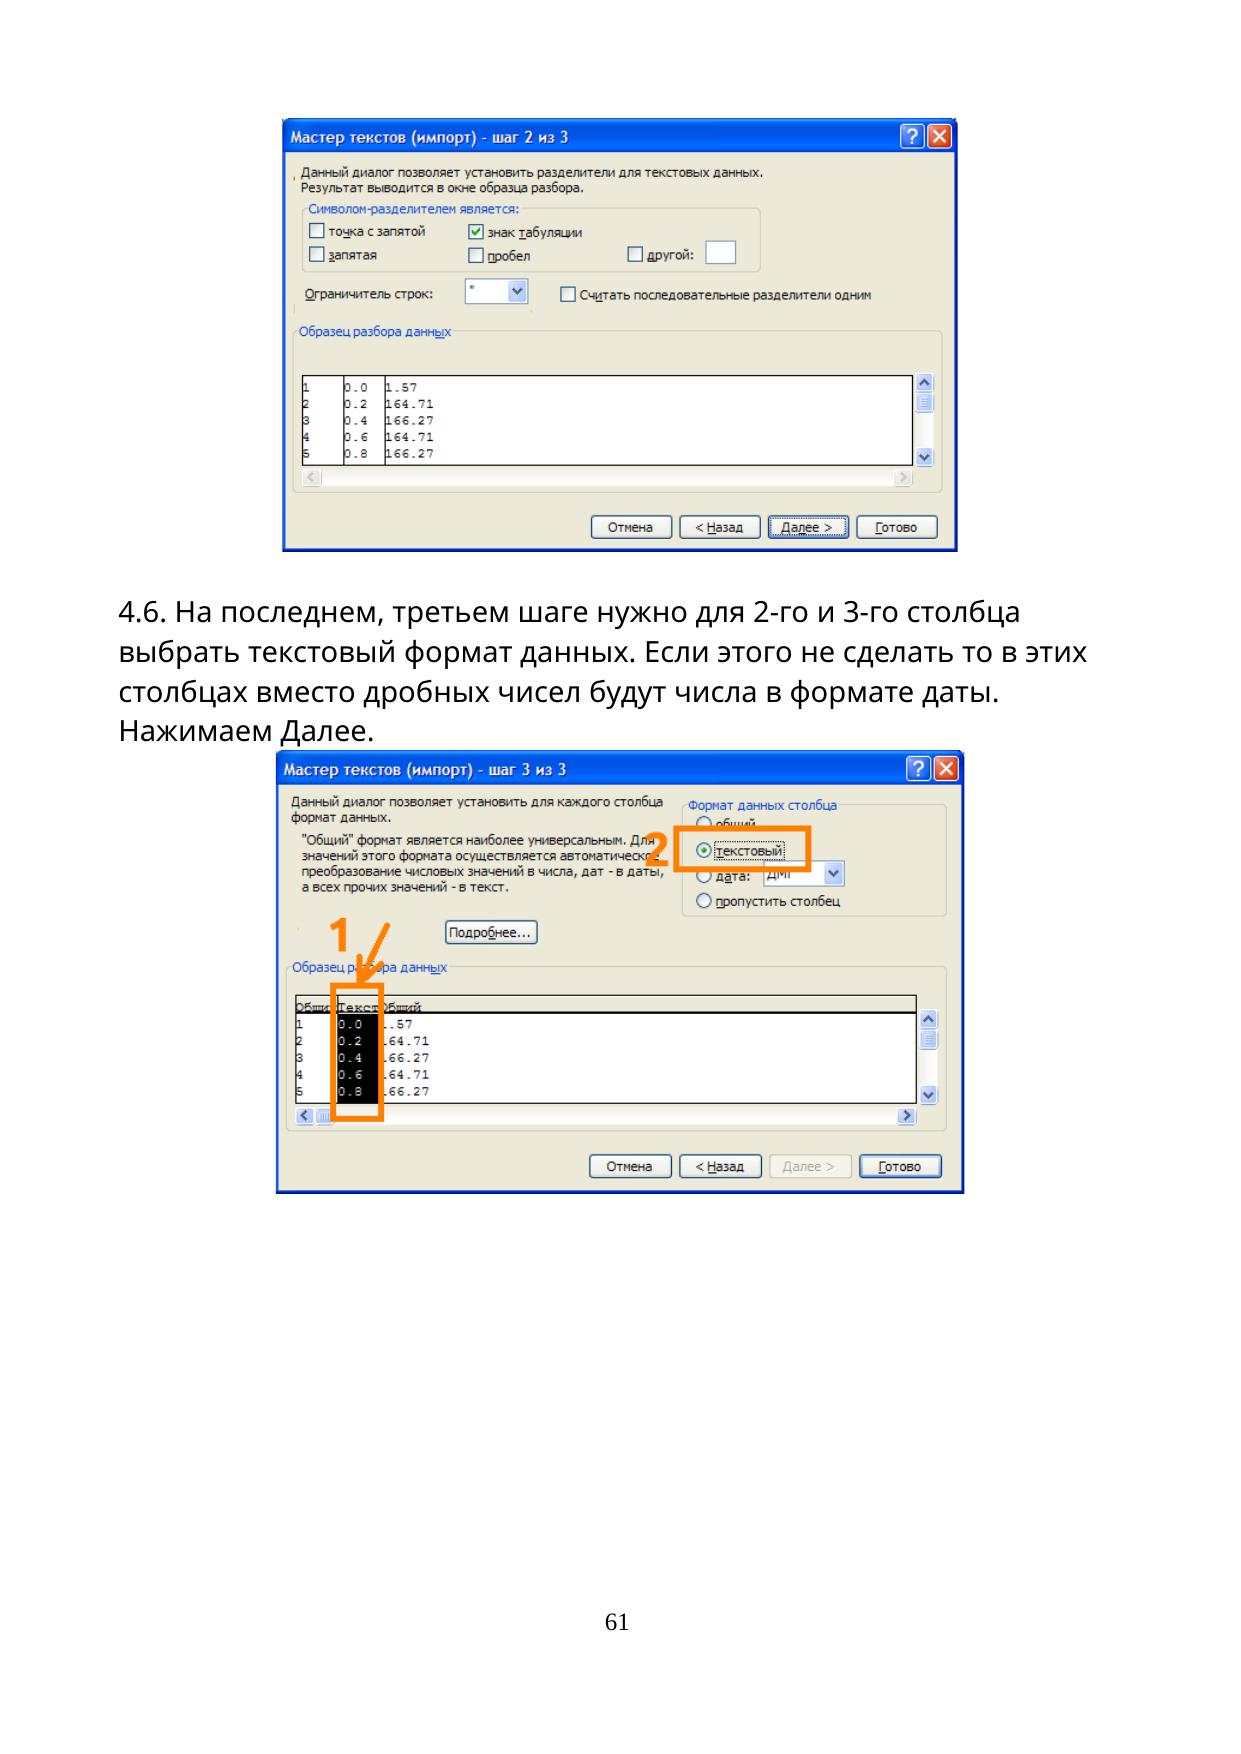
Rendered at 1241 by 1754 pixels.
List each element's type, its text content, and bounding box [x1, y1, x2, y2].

picture [275, 750, 965, 1194]
picture [282, 118, 958, 552]
text 4.6. На последнем, третьем шаге нужно для 2-го и 3-го столбца выбрать текстовый формат данных. Если этого не сделать то в этих столбцах вместо дробных чисел будут числа в формате даты. Нажимаем Далее. [118, 592, 1122, 750]
